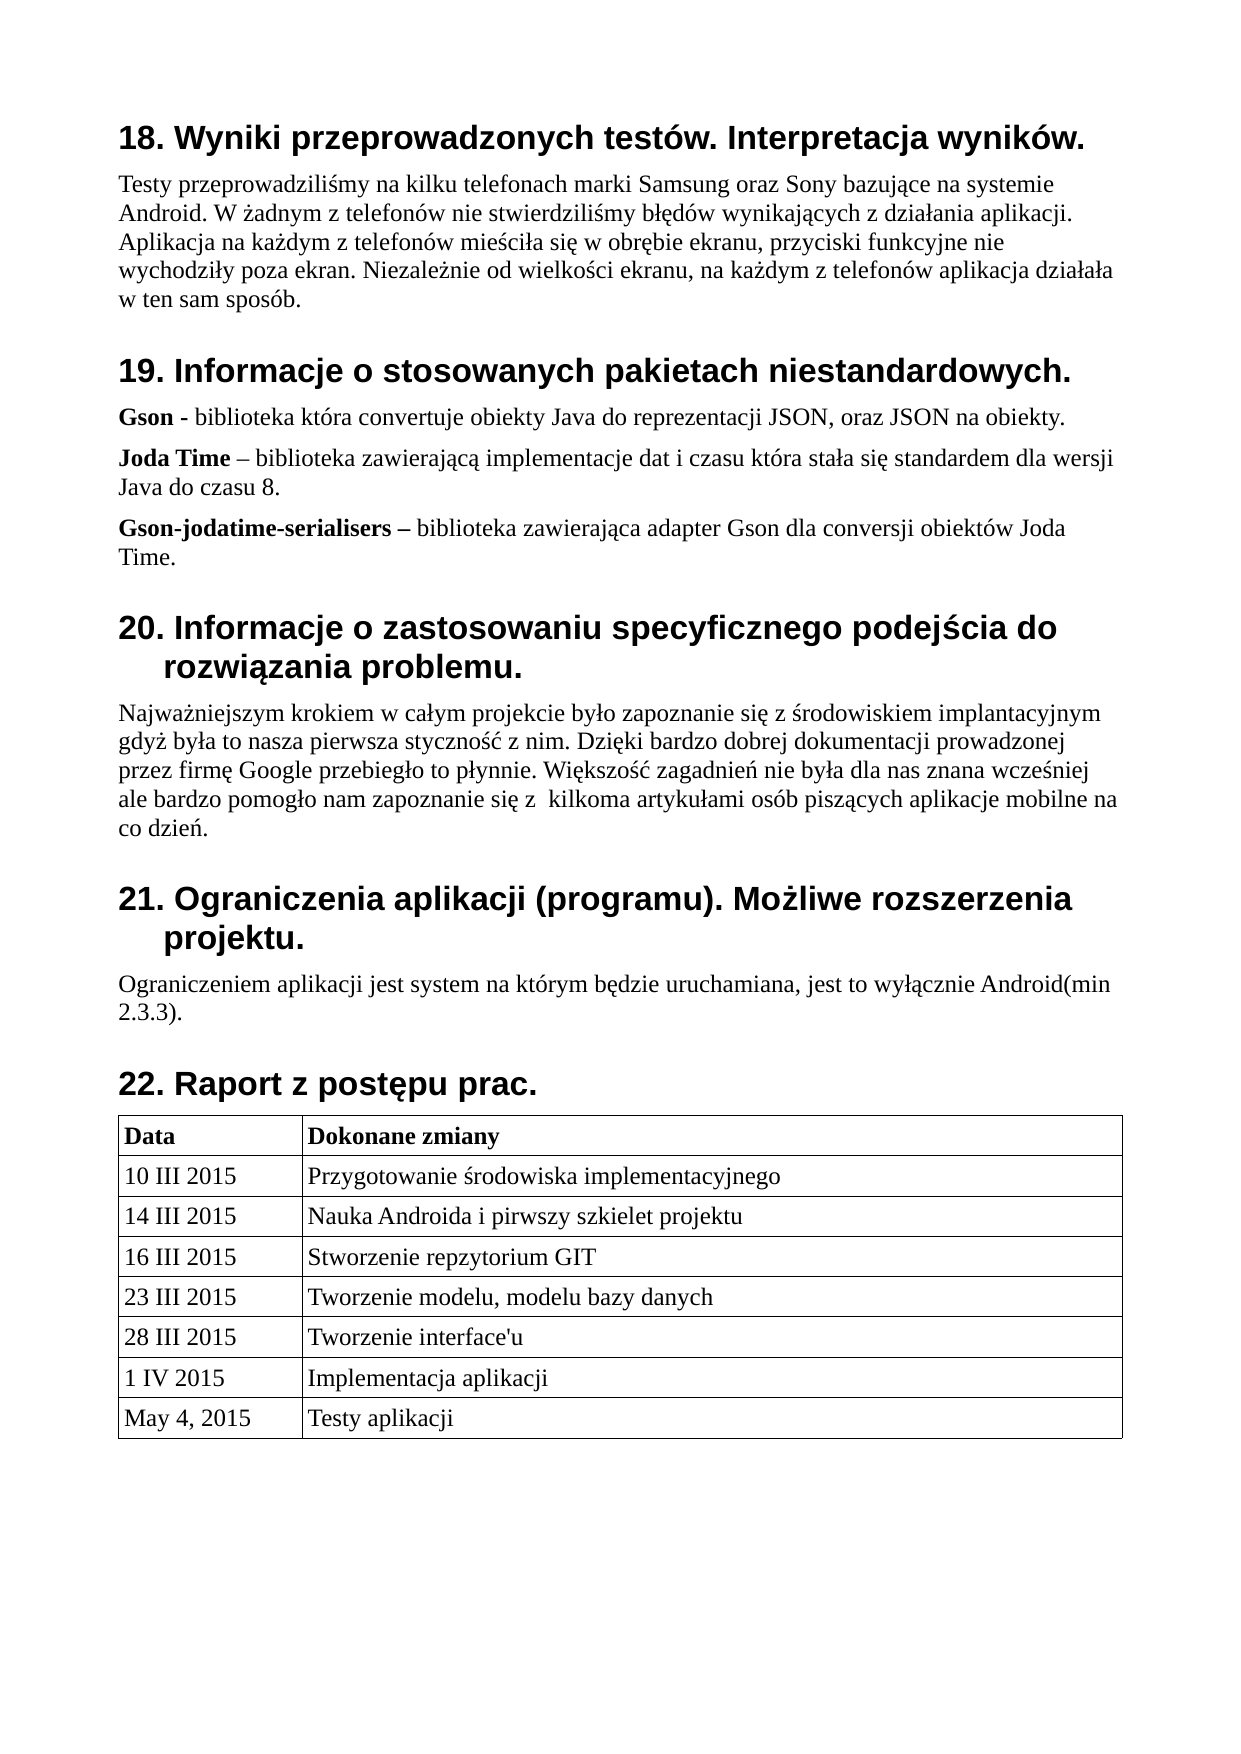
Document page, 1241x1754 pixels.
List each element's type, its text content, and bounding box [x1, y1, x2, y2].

table_cell 10 III 2015 [119, 1156, 302, 1196]
text Gson-jodatime-serialisers – biblioteka zawierająca adapter Gson dla conversji obiektów Joda Time. [118, 513, 1122, 570]
subtitle 19. Informacje o stosowanych pakietach niestandardowych. [118, 351, 1122, 389]
table_cell Stworzenie repzytorium GIT [303, 1237, 1122, 1276]
table_cell 4 V 2015 [119, 1398, 302, 1437]
table_header Data [119, 1116, 302, 1155]
table_cell 28 III 2015 [119, 1317, 302, 1357]
text Gson - biblioteka która convertuje obiekty Java do reprezentacji JSON, oraz JSON na obiekty. [118, 402, 1122, 430]
table_cell Testy aplikacji [303, 1398, 1122, 1437]
table_cell 14 III 2015 [119, 1197, 302, 1236]
table_cell 16 III 2015 [119, 1237, 302, 1276]
table_cell Nauka Androida i pirwszy szkielet projektu [303, 1197, 1122, 1236]
text Testy przeprowadziliśmy na kilku telefonach marki Samsung oraz Sony bazujące na systemie Android. W żadnym z telefonów nie stwierdziliśmy błędów wynikających z działania aplikacji. Aplikacja na każdym z telefonów mieściła się w obrębie ekranu, przyciski funkcyjne nie wychodziły poza ekran. Niezależnie od wielkości ekranu, na każdym z telefonów aplikacja działała w ten sam sposób. [118, 169, 1122, 313]
text Ograniczeniem aplikacji jest system na którym będzie uruchamiana, jest to wyłącznie Android(min 2.3.3). [118, 969, 1122, 1026]
table_cell 1 IV 2015 [119, 1358, 302, 1397]
table_cell Tworzenie modelu, modelu bazy danych [303, 1277, 1122, 1316]
table_cell Tworzenie interface'u [303, 1317, 1122, 1357]
table_cell Przygotowanie środowiska implementacyjnego [303, 1156, 1122, 1196]
text Najważniejszym krokiem w całym projekcie było zapoznanie się z środowiskiem implantacyjnym gdyż była to nasza pierwsza styczność z nim. Dzięki bardzo dobrej dokumentacji prowadzonej przez firmę Google przebiegło to płynnie. Większość zagadnień nie była dla nas znana wcześniej ale bardzo pomogło nam zapoznanie się z kilkoma artykułami osób piszących aplikacje mobilne na co dzień. [118, 698, 1122, 841]
text Joda Time – biblioteka zawierającą implementacje dat i czasu która stała się standardem dla wersji Java do czasu 8. [118, 443, 1122, 500]
table_header Dokonane zmiany [303, 1116, 1122, 1155]
subtitle 21. Ograniczenia aplikacji (programu). Możliwe rozszerzenia projektu. [118, 879, 1122, 956]
subtitle 18. Wyniki przeprowadzonych testów. Interpretacja wyników. [118, 118, 1122, 157]
table_cell 23 III 2015 [119, 1277, 302, 1316]
subtitle 20. Informacje o zastosowaniu specyficznego podejścia do rozwiązania problemu. [118, 608, 1122, 685]
subtitle 22. Raport z postępu prac. [118, 1064, 1122, 1102]
table_cell Implementacja aplikacji [303, 1358, 1122, 1397]
